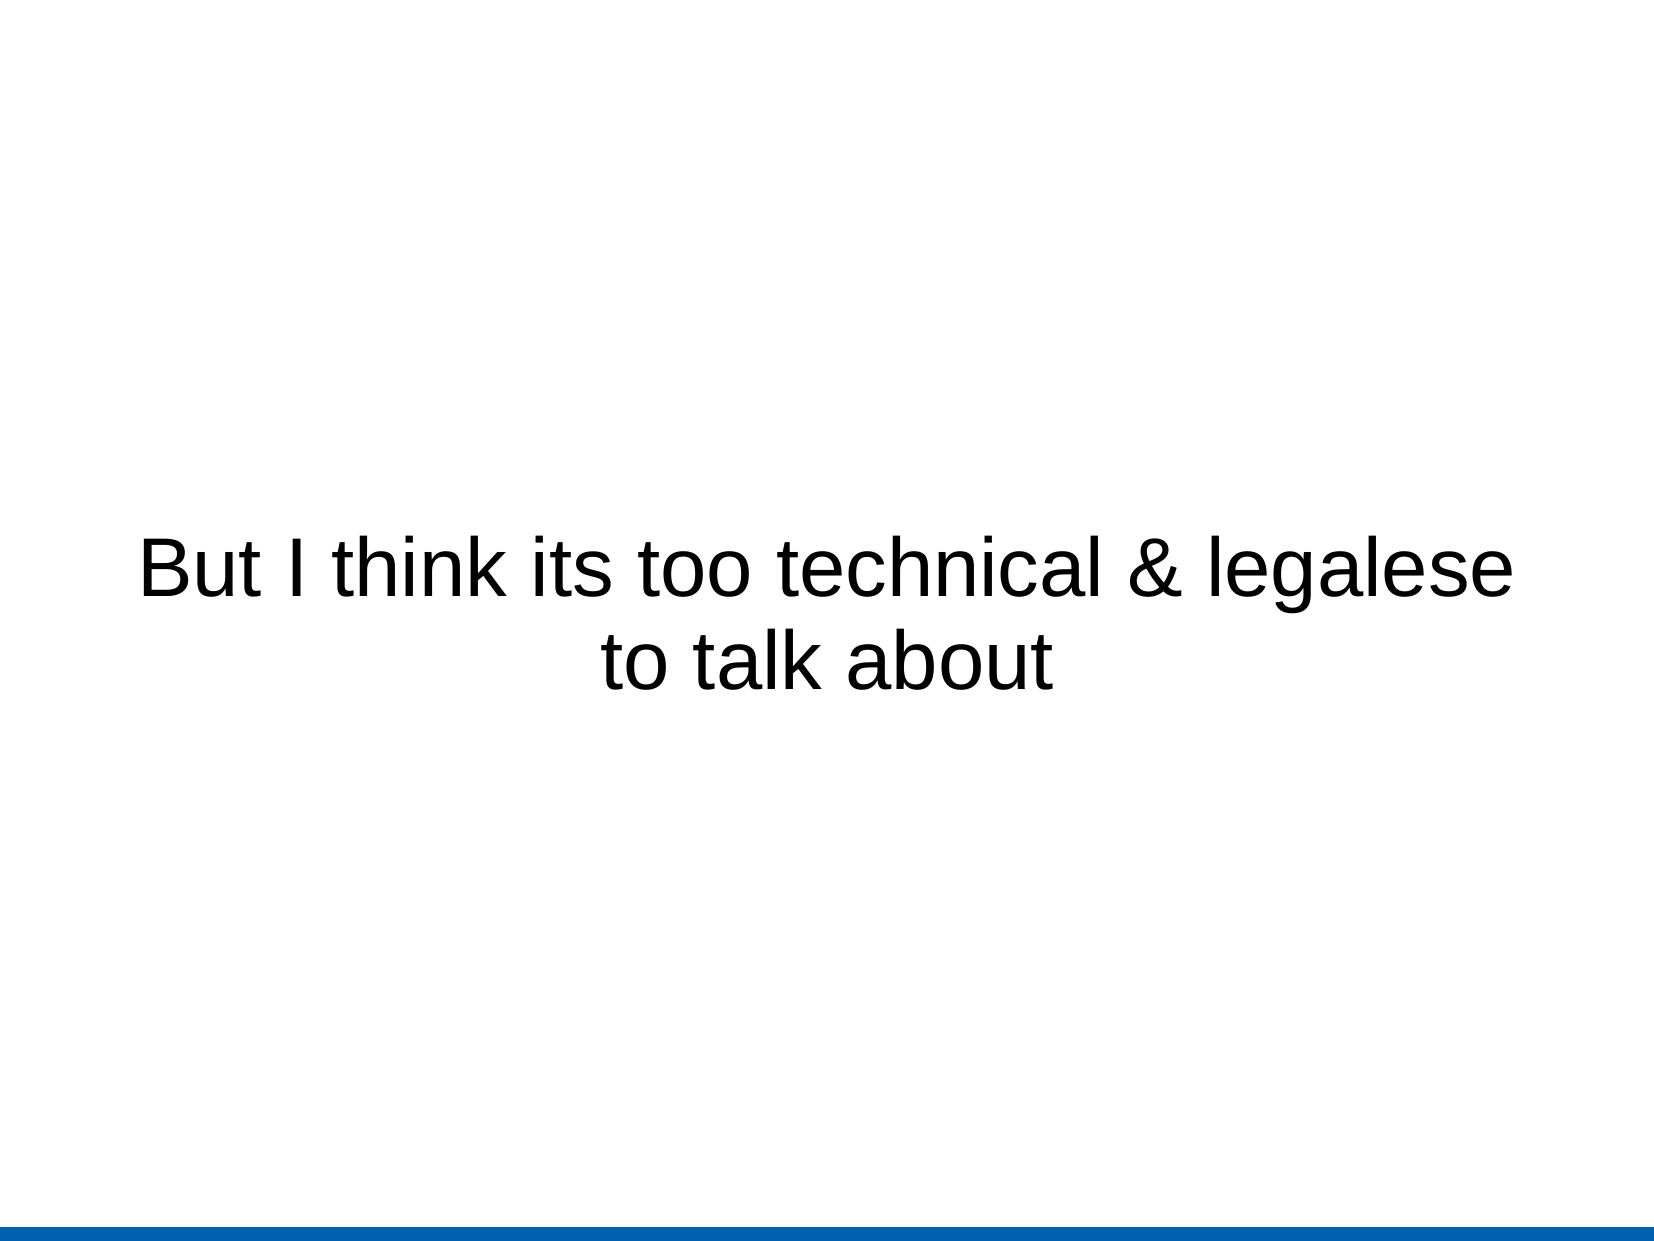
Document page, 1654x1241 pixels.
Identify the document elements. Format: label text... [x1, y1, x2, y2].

subtitle But I think its too technical & legalese to talk about [121, 112, 1534, 1117]
